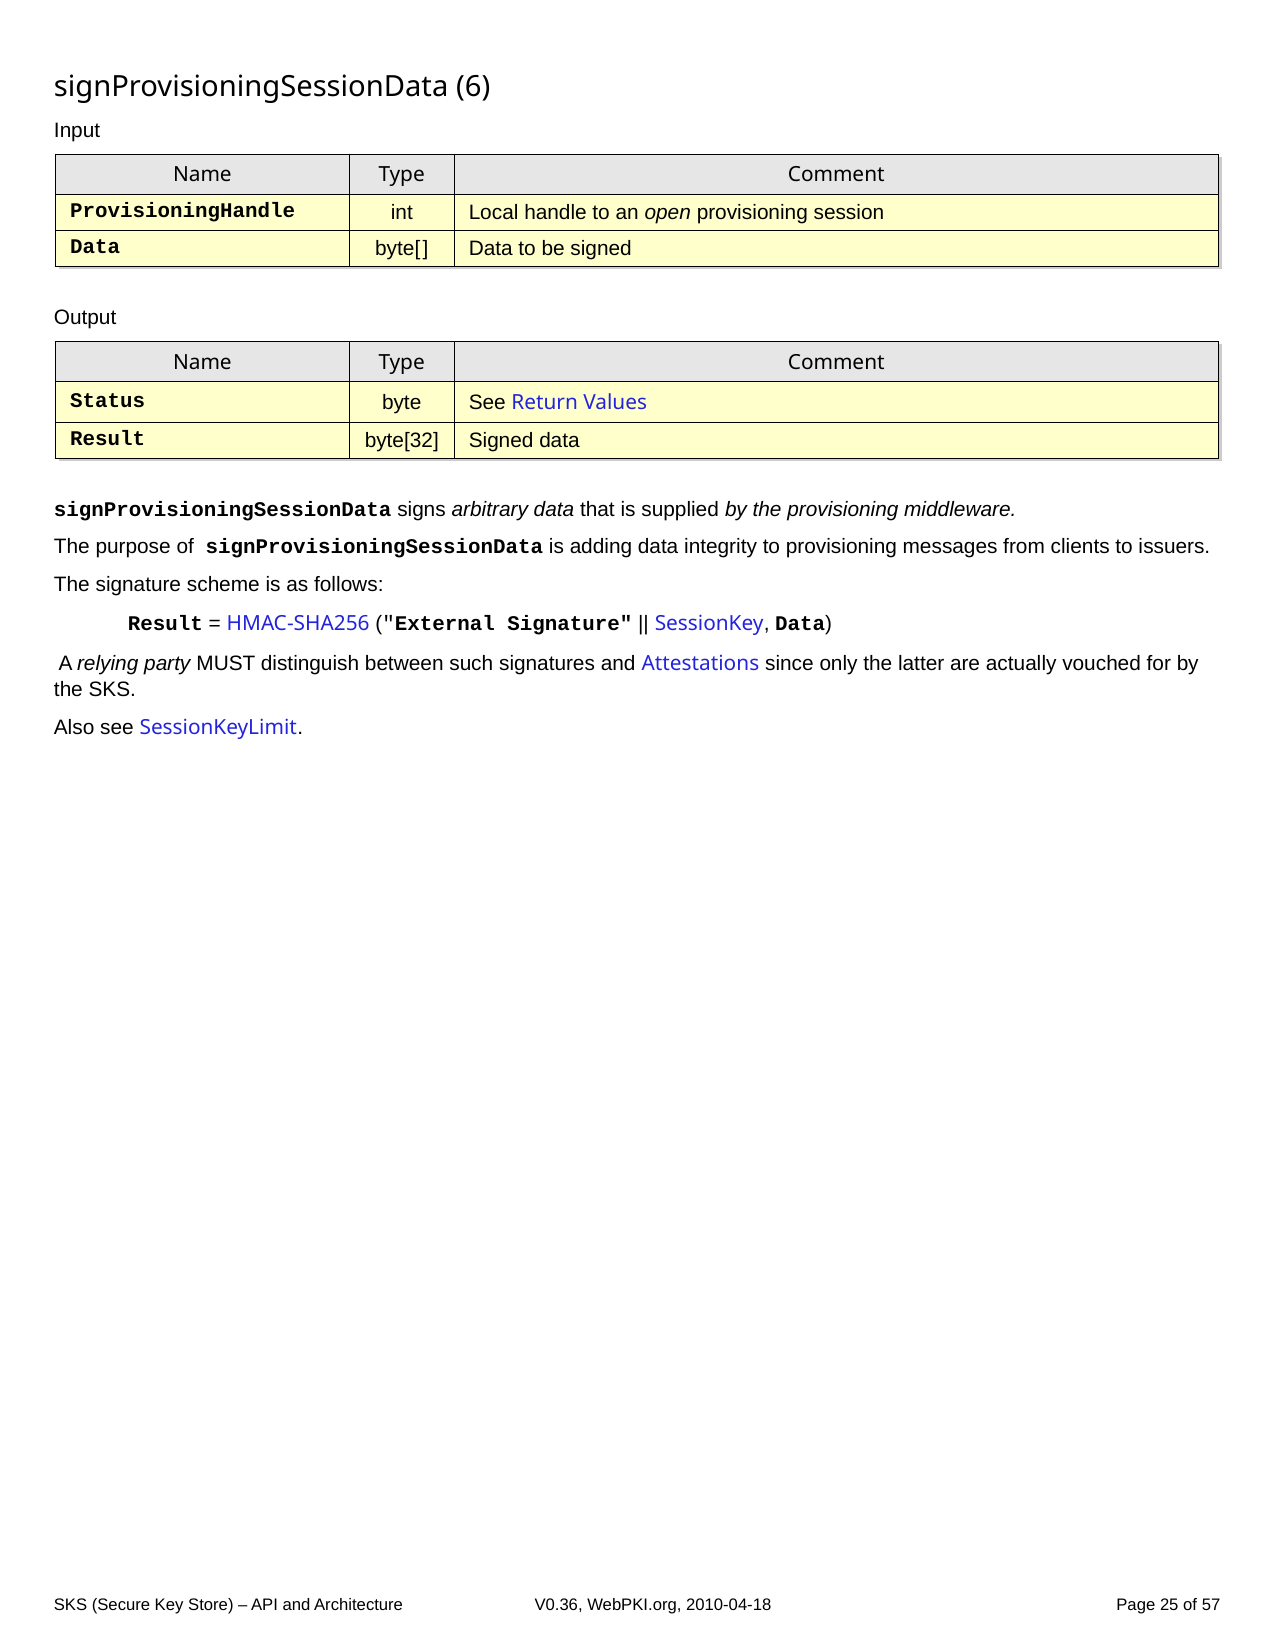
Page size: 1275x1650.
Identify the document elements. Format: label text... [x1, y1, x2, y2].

table_cell See Return Values [455, 382, 1218, 422]
table_cell ProvisioningHandle [56, 195, 349, 230]
text Input [54, 118, 1221, 142]
text Result = HMAC-SHA256 ("External Signature" || SessionKey, Data) [54, 608, 1221, 636]
table_header Comment [455, 342, 1218, 381]
table_cell Status [56, 382, 349, 422]
text Output [54, 305, 1221, 329]
table_cell Data [56, 231, 349, 266]
text A relying party MUST distinguish between such signatures and Attestations since only the latter are actually vouched for by the SKS. [54, 648, 1221, 700]
table_header Comment [455, 155, 1218, 194]
text signProvisioningSessionData signs arbitrary data that is supplied by the provisioning middleware. [54, 497, 1221, 523]
table_header Type [350, 155, 454, 194]
table_cell Local handle to an open provisioning session [455, 195, 1218, 230]
table_cell int [350, 195, 454, 230]
table_cell byte[32] [350, 423, 454, 458]
table_header Type [350, 342, 454, 381]
text The signature scheme is as follows: [54, 572, 1221, 596]
table_cell byte[ ] [350, 231, 454, 266]
table_cell byte [350, 382, 454, 422]
table_cell Signed data [455, 423, 1218, 458]
table_cell Data to be signed [455, 231, 1218, 266]
subtitle signProvisioningSessionData (6) [54, 66, 1221, 105]
text The purpose of signProvisioningSessionData is adding data integrity to provisioning messages from clients to issuers. [54, 534, 1221, 560]
table_header Name [56, 155, 349, 194]
text Also see SessionKeyLimit. [54, 712, 1221, 741]
table_header Name [56, 342, 349, 381]
table_cell Result [56, 423, 349, 458]
